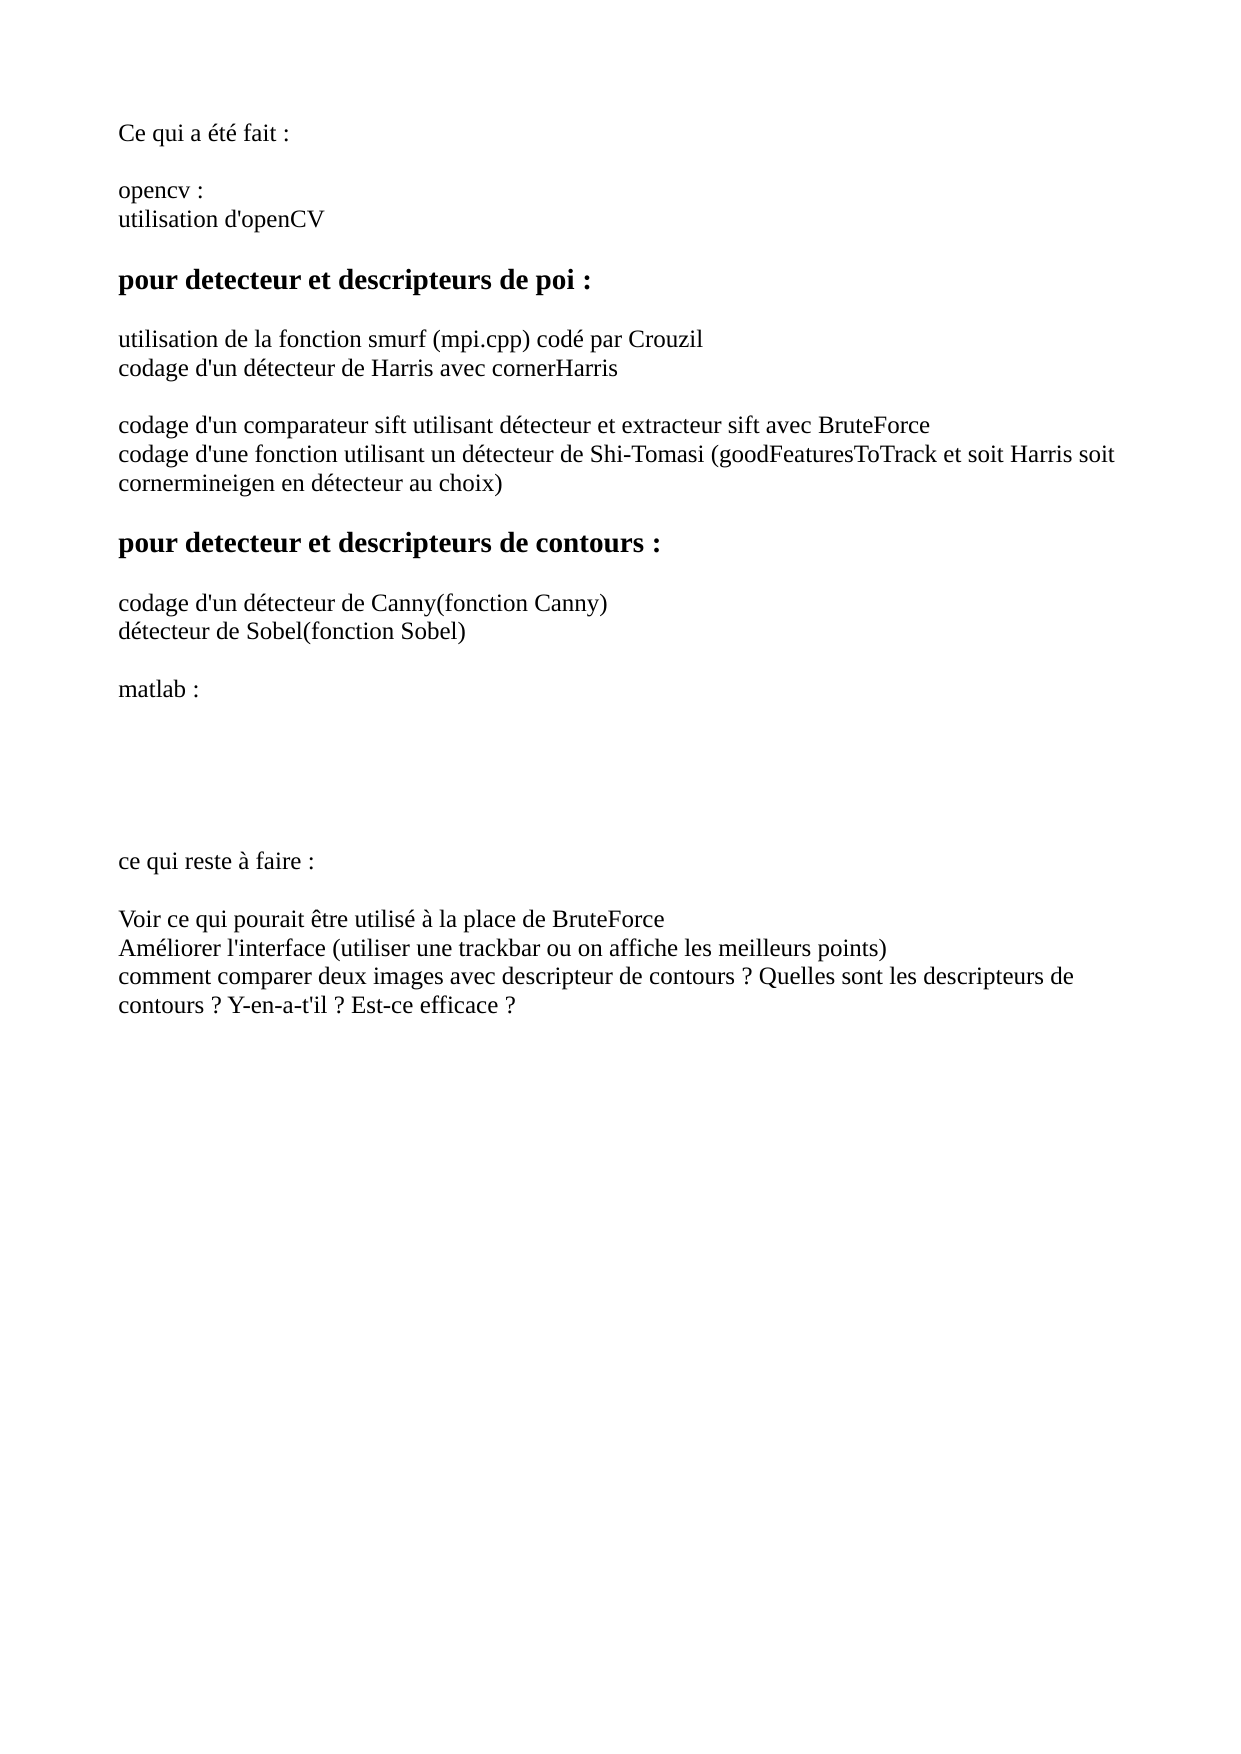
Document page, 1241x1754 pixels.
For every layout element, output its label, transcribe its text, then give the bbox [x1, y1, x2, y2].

text pour detecteur et descripteurs de poi : [118, 262, 1122, 295]
text codage d'un détecteur de Harris avec cornerHarris [118, 353, 1122, 382]
text opencv : [118, 176, 1122, 204]
text pour detecteur et descripteurs de contours : [118, 525, 1122, 559]
text codage d'un comparateur sift utilisant détecteur et extracteur sift avec BruteForce [118, 410, 1122, 439]
text utilisation de la fonction smurf (mpi.cpp) codé par Crouzil [118, 324, 1122, 353]
text Voir ce qui pourait être utilisé à la place de BruteForce [118, 904, 1122, 933]
text codage d'un détecteur de Canny(fonction Canny) [118, 588, 1122, 616]
text codage d'une fonction utilisant un détecteur de Shi-Tomasi (goodFeaturesToTrack et soit Harris soit cornermineigen en détecteur au choix) [118, 439, 1122, 497]
text matlab : [118, 674, 1122, 703]
text ce qui reste à faire : [118, 846, 1122, 875]
text détecteur de Sobel(fonction Sobel) [118, 616, 1122, 645]
text utilisation d'openCV [118, 204, 1122, 233]
text Ce qui a été fait : [118, 118, 1122, 147]
text Améliorer l'interface (utiliser une trackbar ou on affiche les meilleurs points) [118, 933, 1122, 961]
text comment comparer deux images avec descripteur de contours ? Quelles sont les descripteurs de contours ? Y-en-a-t'il ? Est-ce efficace ? [118, 961, 1122, 1019]
